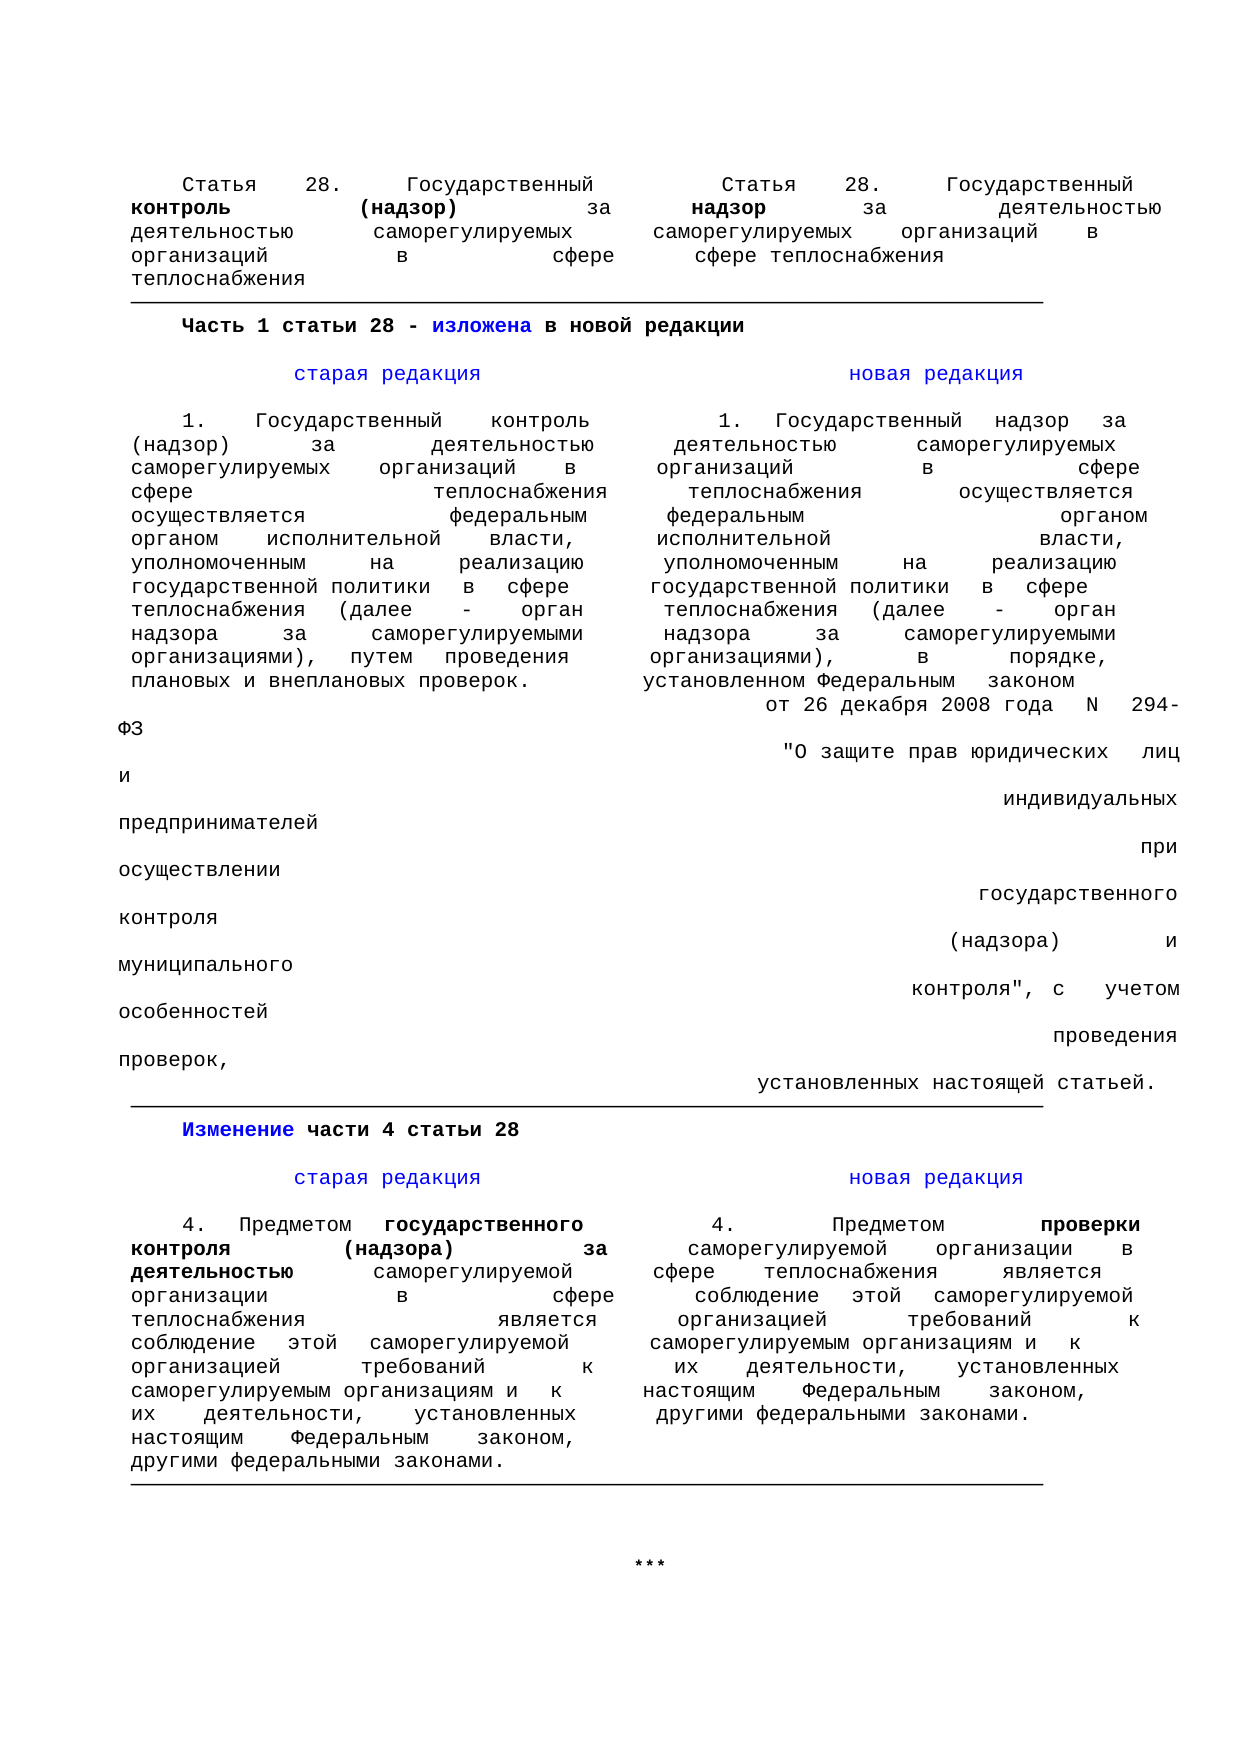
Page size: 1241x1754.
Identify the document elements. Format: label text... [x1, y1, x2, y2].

text надзора за саморегулируемыми надзора за саморегулируемыми [118, 623, 1181, 647]
text контроль (надзор) за надзор за деятельностью [118, 197, 1181, 221]
text ───────────────────────────────────────────────────────────────────────── [118, 1096, 1181, 1119]
text саморегулируемым организациям и к настоящим Федеральным законом, [118, 1379, 1181, 1403]
text 1. Государственный контроль 1. Государственный надзор за [118, 410, 1181, 434]
text осуществляется федеральным федеральным органом [118, 505, 1181, 528]
text организации в сфере соблюдение этой саморегулируемой [118, 1285, 1181, 1309]
text проведения проверок, [118, 1025, 1181, 1072]
text старая редакция новая редакция [118, 363, 1181, 386]
text 4. Предметом государственного 4. Предметом проверки [118, 1214, 1181, 1238]
text старая редакция новая редакция [118, 1167, 1181, 1190]
text деятельностью саморегулируемой сфере теплоснабжения является [118, 1261, 1181, 1285]
text организаций в сфере сфере теплоснабжения [118, 244, 1181, 268]
text теплоснабжения является организацией требований к [118, 1309, 1181, 1332]
text при осуществлении [118, 836, 1181, 883]
text Часть 1 статьи 28 - изложена в новой редакции [118, 316, 1181, 339]
text организацией требований к их деятельности, установленных [118, 1356, 1181, 1379]
text контроля (надзора) за саморегулируемой организации в [118, 1238, 1181, 1261]
text органом исполнительной власти, исполнительной власти, [118, 528, 1181, 552]
text "О защите прав юридических лиц и [118, 741, 1181, 788]
text контроля", с учетом особенностей [118, 978, 1181, 1025]
text сфере теплоснабжения теплоснабжения осуществляется [118, 481, 1181, 505]
text уполномоченным на реализацию уполномоченным на реализацию [118, 552, 1181, 576]
text плановых и внеплановых проверок. установленном Федеральным законом [118, 670, 1181, 694]
text ───────────────────────────────────────────────────────────────────────── [118, 1474, 1181, 1498]
text теплоснабжения [118, 268, 1181, 292]
text организациями), путем проведения организациями), в порядке, [118, 647, 1181, 670]
text Статья 28. Государственный Статья 28. Государственный [118, 174, 1181, 197]
text * * * [118, 1555, 1181, 1574]
text теплоснабжения (далее - орган теплоснабжения (далее - орган [118, 599, 1181, 623]
text (надзор) за деятельностью деятельностью саморегулируемых [118, 434, 1181, 457]
text государственной политики в сфере государственной политики в сфере [118, 576, 1181, 599]
text (надзора) и муниципального [118, 930, 1181, 978]
text их деятельности, установленных другими федеральными законами. [118, 1403, 1181, 1427]
text государственного контроля [118, 883, 1181, 930]
text саморегулируемых организаций в организаций в сфере [118, 457, 1181, 481]
text индивидуальных предпринимателей [118, 788, 1181, 836]
text настоящим Федеральным законом, [118, 1427, 1181, 1451]
text Изменение части 4 статьи 28 [118, 1119, 1181, 1143]
text установленных настоящей статьей. [118, 1072, 1181, 1096]
text деятельностью саморегулируемых саморегулируемых организаций в [118, 221, 1181, 244]
text ───────────────────────────────────────────────────────────────────────── [118, 292, 1181, 316]
text другими федеральными законами. [118, 1451, 1181, 1474]
text от 26 декабря 2008 года N 294-ФЗ [118, 694, 1181, 741]
text соблюдение этой саморегулируемой саморегулируемым организациям и к [118, 1332, 1181, 1356]
